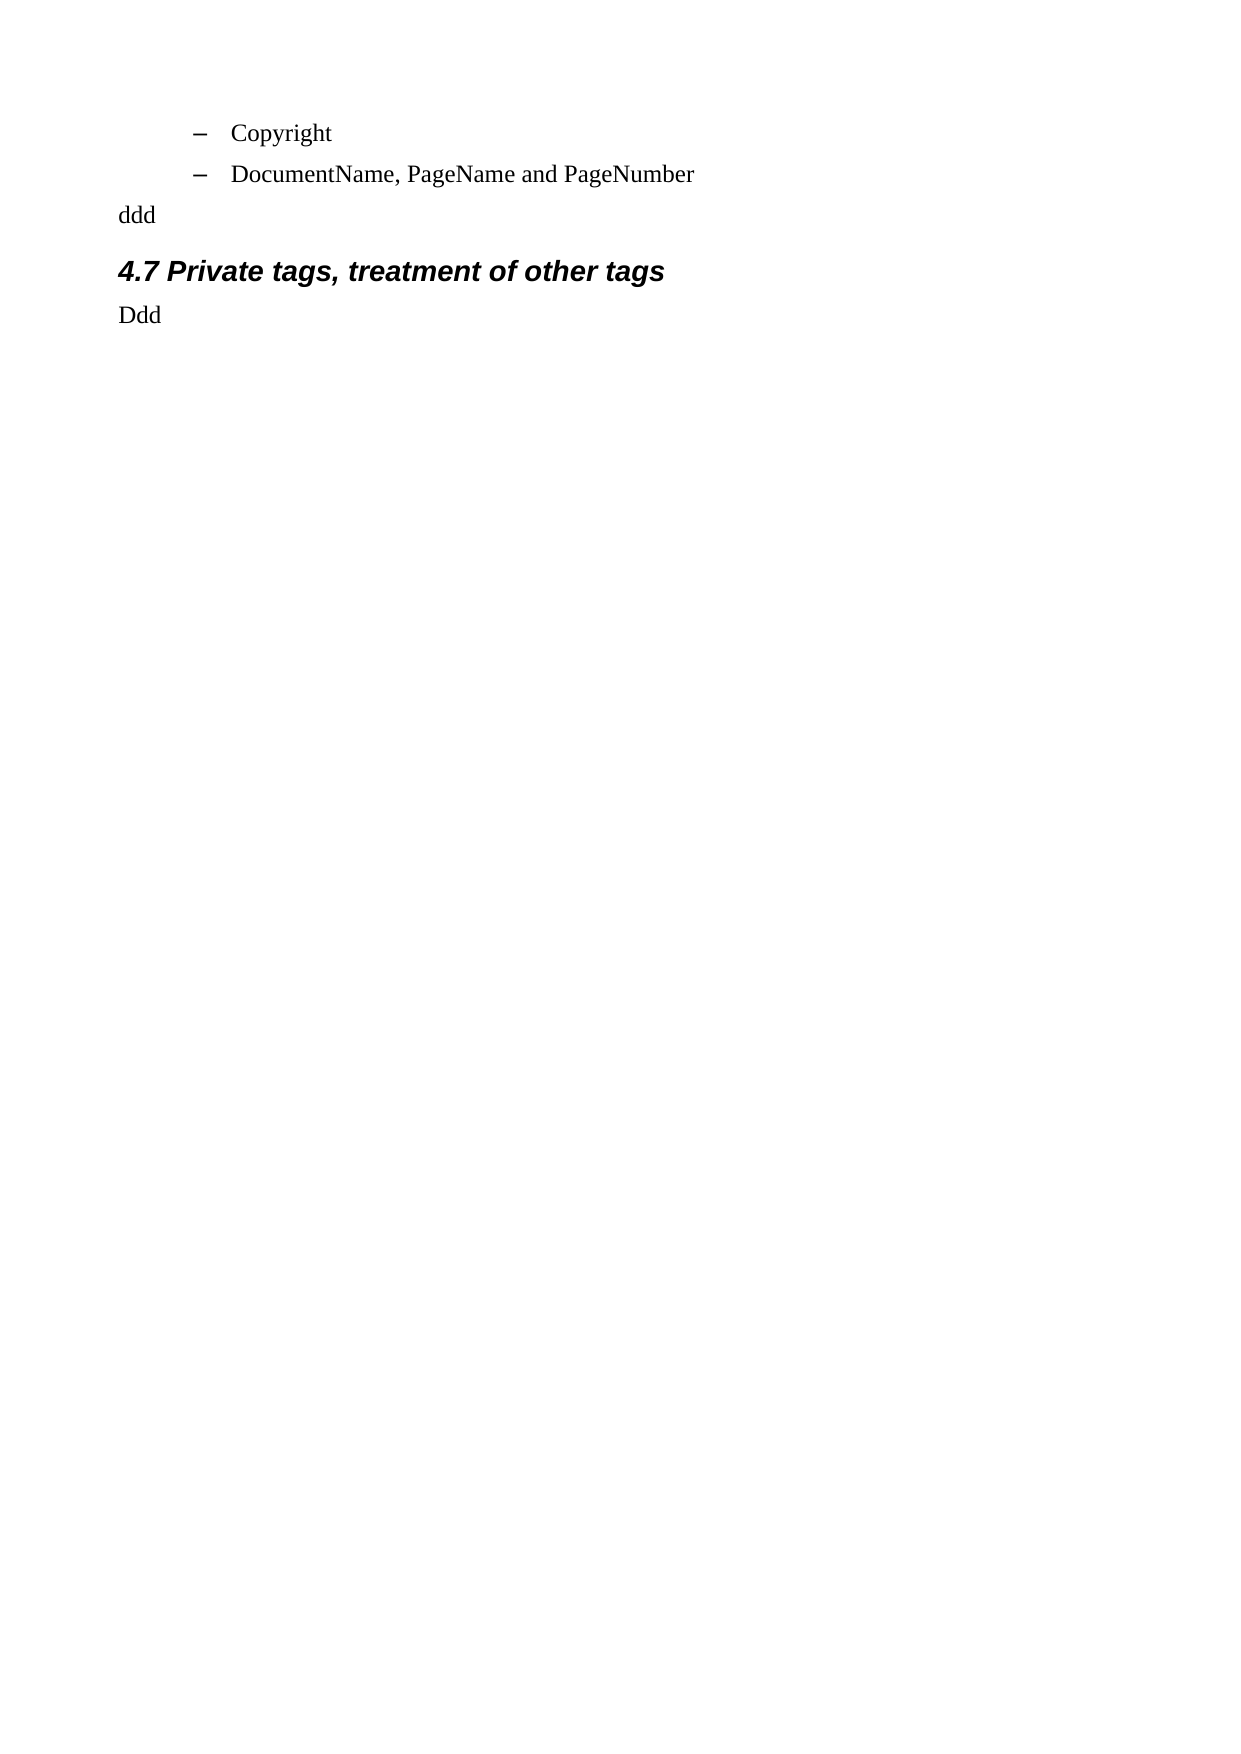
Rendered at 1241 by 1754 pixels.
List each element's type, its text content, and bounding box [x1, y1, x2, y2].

subtitle 4.7 Private tags, treatment of other tags [118, 254, 1122, 288]
text ddd [118, 201, 1122, 229]
list DocumentName, PageName and PageNumber [193, 159, 1122, 188]
text Ddd [118, 300, 1122, 329]
list Copyright [193, 118, 1122, 147]
